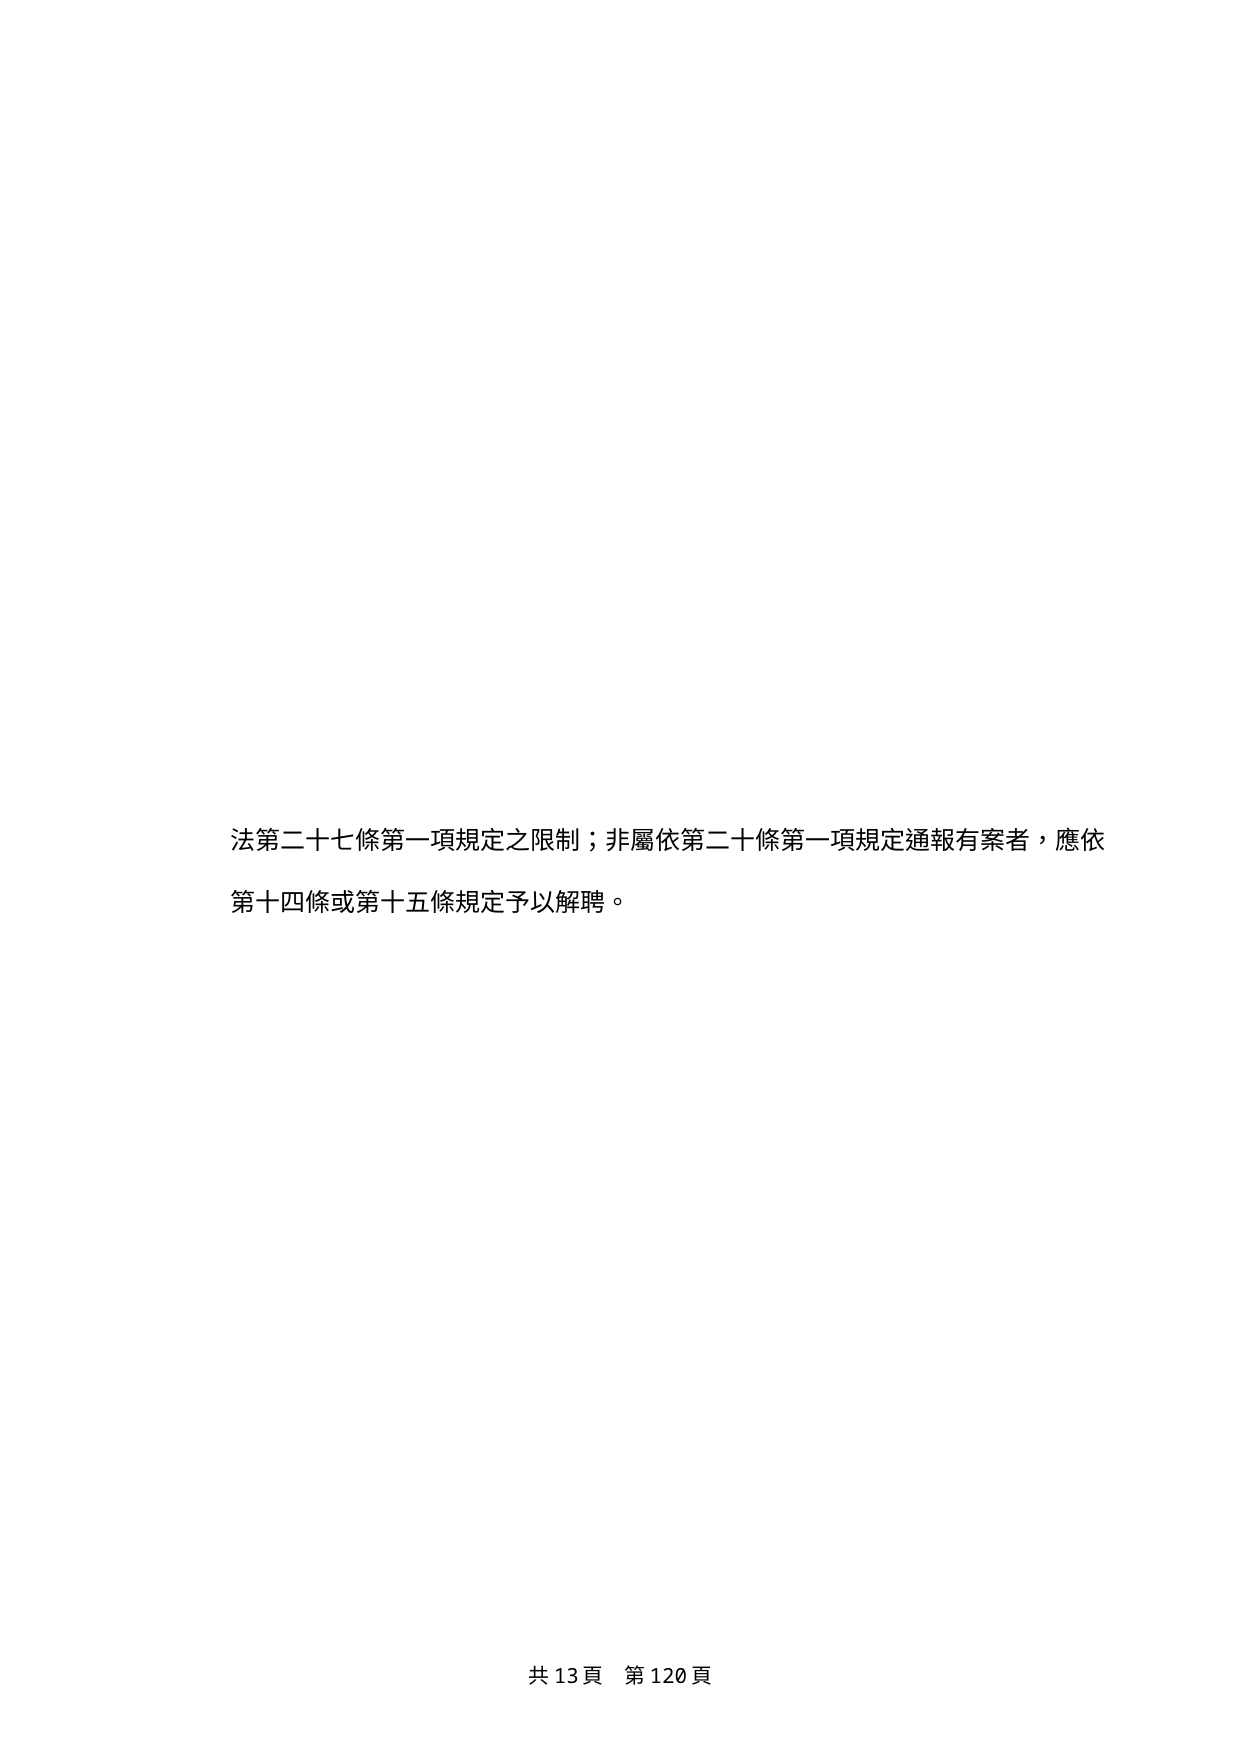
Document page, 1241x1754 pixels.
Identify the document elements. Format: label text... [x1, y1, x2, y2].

text 法第二十七條第一項規定之限制；非屬依第二十條第一項規定通報有案者，應依第十四條或第十五條規定予以解聘。 [230, 797, 1122, 922]
